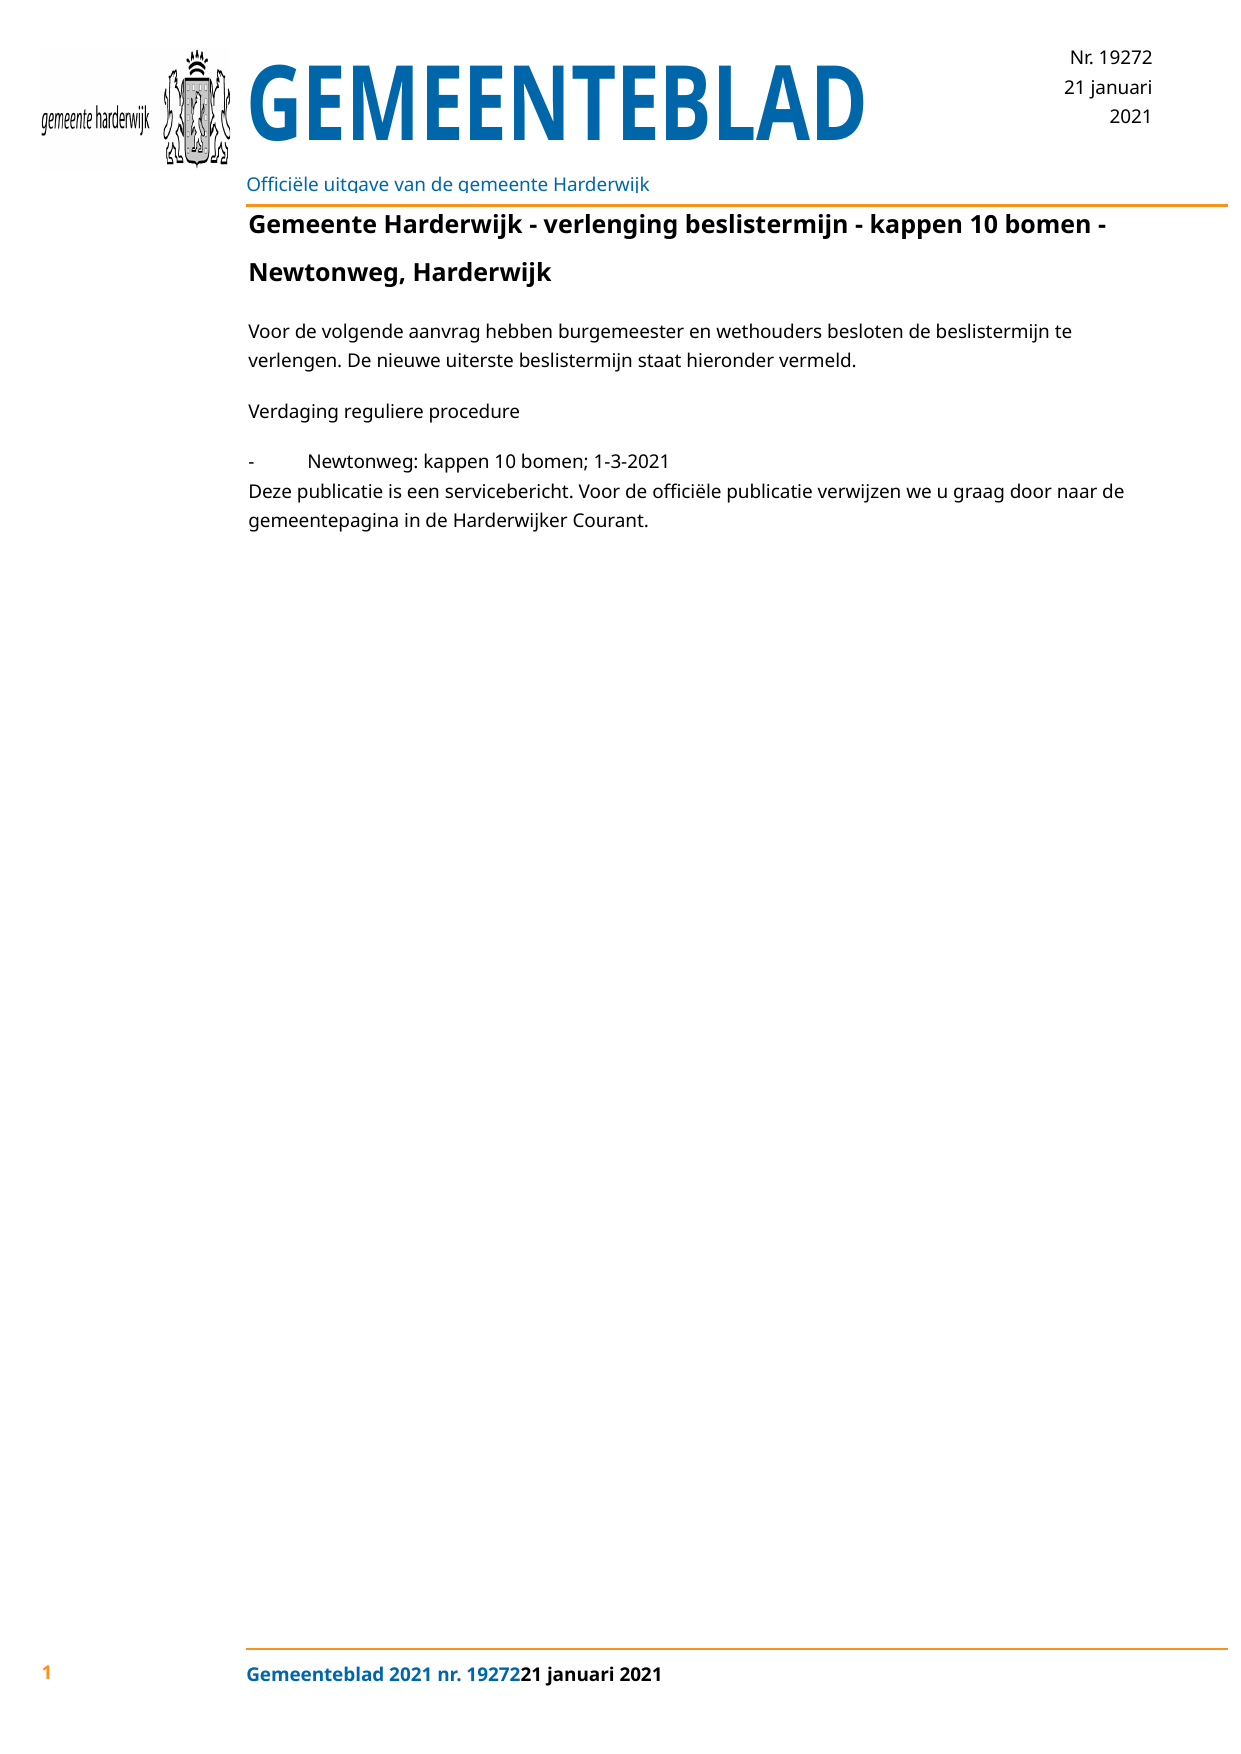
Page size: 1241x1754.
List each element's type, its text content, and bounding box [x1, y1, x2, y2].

text Gemeente Harderwijk - verlenging beslistermijn - kappen 10 bomen - Newtonweg, Harderwijk [248, 207, 1152, 288]
list Newtonweg: kappen 10 bomen; 1-3-2021 [248, 448, 1152, 474]
picture [41, 47, 231, 172]
text Voor de volgende aanvrag hebben burgemeester en wethouders besloten de beslistermijn te verlengen. De nieuwe uiterste beslistermijn staat hieronder vermeld. [248, 318, 1152, 373]
text Deze publicatie is een servicebericht. Voor de officiële publicatie verwijzen we u graag door naar de gemeentepagina in de Harderwijker Courant. [248, 478, 1152, 533]
text Verdaging reguliere procedure [248, 398, 1152, 424]
